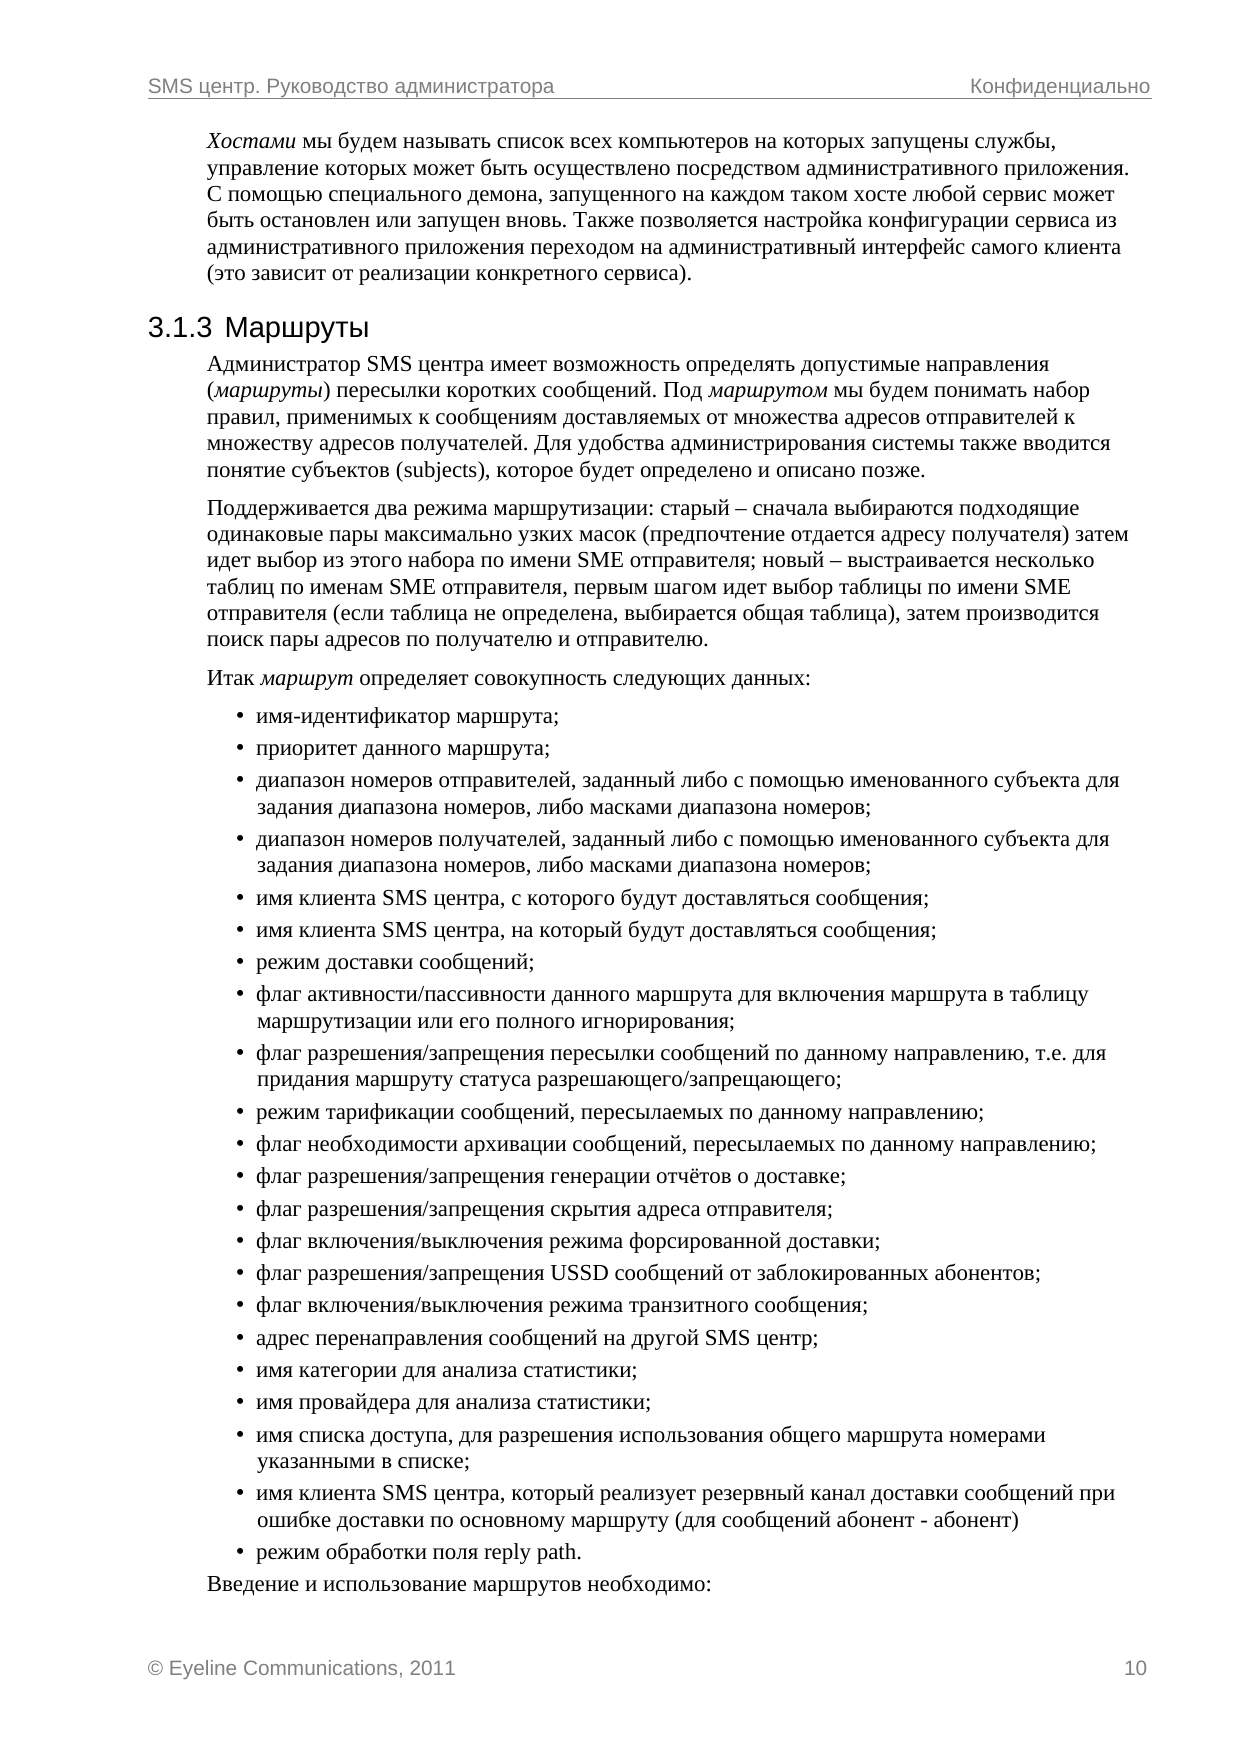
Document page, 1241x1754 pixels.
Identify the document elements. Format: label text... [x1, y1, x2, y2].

list режим доставки сообщений; [236, 948, 1152, 974]
text Поддерживается два режима маршрутизации: старый – сначала выбираются подходящие одинаковые пары максимально узких масок (предпочтение отдается адресу получателя) затем идет выбор из этого набора по имени SME отправителя; новый – выстраивается несколько таблиц по именам SME отправителя, первым шагом идет выбор таблицы по имени SME отправителя (если таблица не определена, выбирается общая таблица), затем производится поиск пары адресов по получателю и отправителю. [207, 494, 1152, 652]
list флаг необходимости архивации сообщений, пересылаемых по данному направлению; [236, 1130, 1152, 1156]
text Введение и использование маршрутов необходимо: [207, 1570, 1152, 1597]
list флаг активности/пассивности данного маршрута для включения маршрута в таблицу маршрутизации или его полного игнорирования; [236, 981, 1152, 1033]
text Итак маршрут определяет совокупность следующих данных: [207, 664, 1152, 690]
list флаг разрешения/запрещения скрытия адреса отправителя; [236, 1195, 1152, 1221]
subtitle Маршруты [148, 310, 1152, 344]
list диапазон номеров отправителей, заданный либо с помощью именованного субъекта для задания диапазона номеров, либо масками диапазона номеров; [236, 766, 1152, 819]
list имя клиента SMS центра, с которого будут доставляться сообщения; [236, 884, 1152, 910]
list имя категории для анализа статистики; [236, 1356, 1152, 1382]
list флаг разрешения/запрещения пересылки сообщений по данному направлению, т.е. для придания маршруту статуса разрешающего/запрещающего; [236, 1039, 1152, 1092]
list режим тарификации сообщений, пересылаемых по данному направлению; [236, 1098, 1152, 1124]
list адрес перенаправления сообщений на другой SMS центр; [236, 1324, 1152, 1350]
list имя-идентификатор маршрута; [236, 702, 1152, 728]
list флаг включения/выключения режима транзитного сообщения; [236, 1292, 1152, 1318]
list режим обработки поля reply path. [236, 1538, 1152, 1564]
list флаг включения/выключения режима форсированной доставки; [236, 1227, 1152, 1253]
list флаг разрешения/запрещения генерации отчётов о доставке; [236, 1162, 1152, 1189]
text Администратор SMS центра имеет возможность определять допустимые направления (маршруты) пересылки коротких сообщений. Под маршрутом мы будем понимать набор правил, применимых к сообщениям доставляемых от множества адресов отправителей к множеству адресов получателей. Для удобства администрирования системы также вводится понятие субъектов (subjects), которое будет определено и описано позже. [207, 350, 1152, 482]
list флаг разрешения/запрещения USSD сообщений от заблокированных абонентов; [236, 1259, 1152, 1286]
text Хостами мы будем называть список всех компьютеров на которых запущены службы, управление которых может быть осуществлено посредством административного приложения. С помощью специального демона, запущенного на каждом таком хосте любой сервис может быть остановлен или запущен вновь. Также позволяется настройка конфигурации сервиса из административного приложения переходом на административный интерфейс самого клиента (это зависит от реализации конкретного сервиса). [207, 127, 1152, 285]
list имя списка доступа, для разрешения использования общего маршрута номерами указанными в списке; [236, 1421, 1152, 1473]
list имя клиента SMS центра, который реализует резервный канал доставки сообщений при ошибке доставки по основному маршруту (для сообщений абонент - абонент) [236, 1479, 1152, 1532]
list диапазон номеров получателей, заданный либо с помощью именованного субъекта для задания диапазона номеров, либо масками диапазона номеров; [236, 825, 1152, 878]
list имя провайдера для анализа статистики; [236, 1388, 1152, 1415]
list имя клиента SMS центра, на который будут доставляться сообщения; [236, 916, 1152, 942]
list приоритет данного маршрута; [236, 734, 1152, 760]
